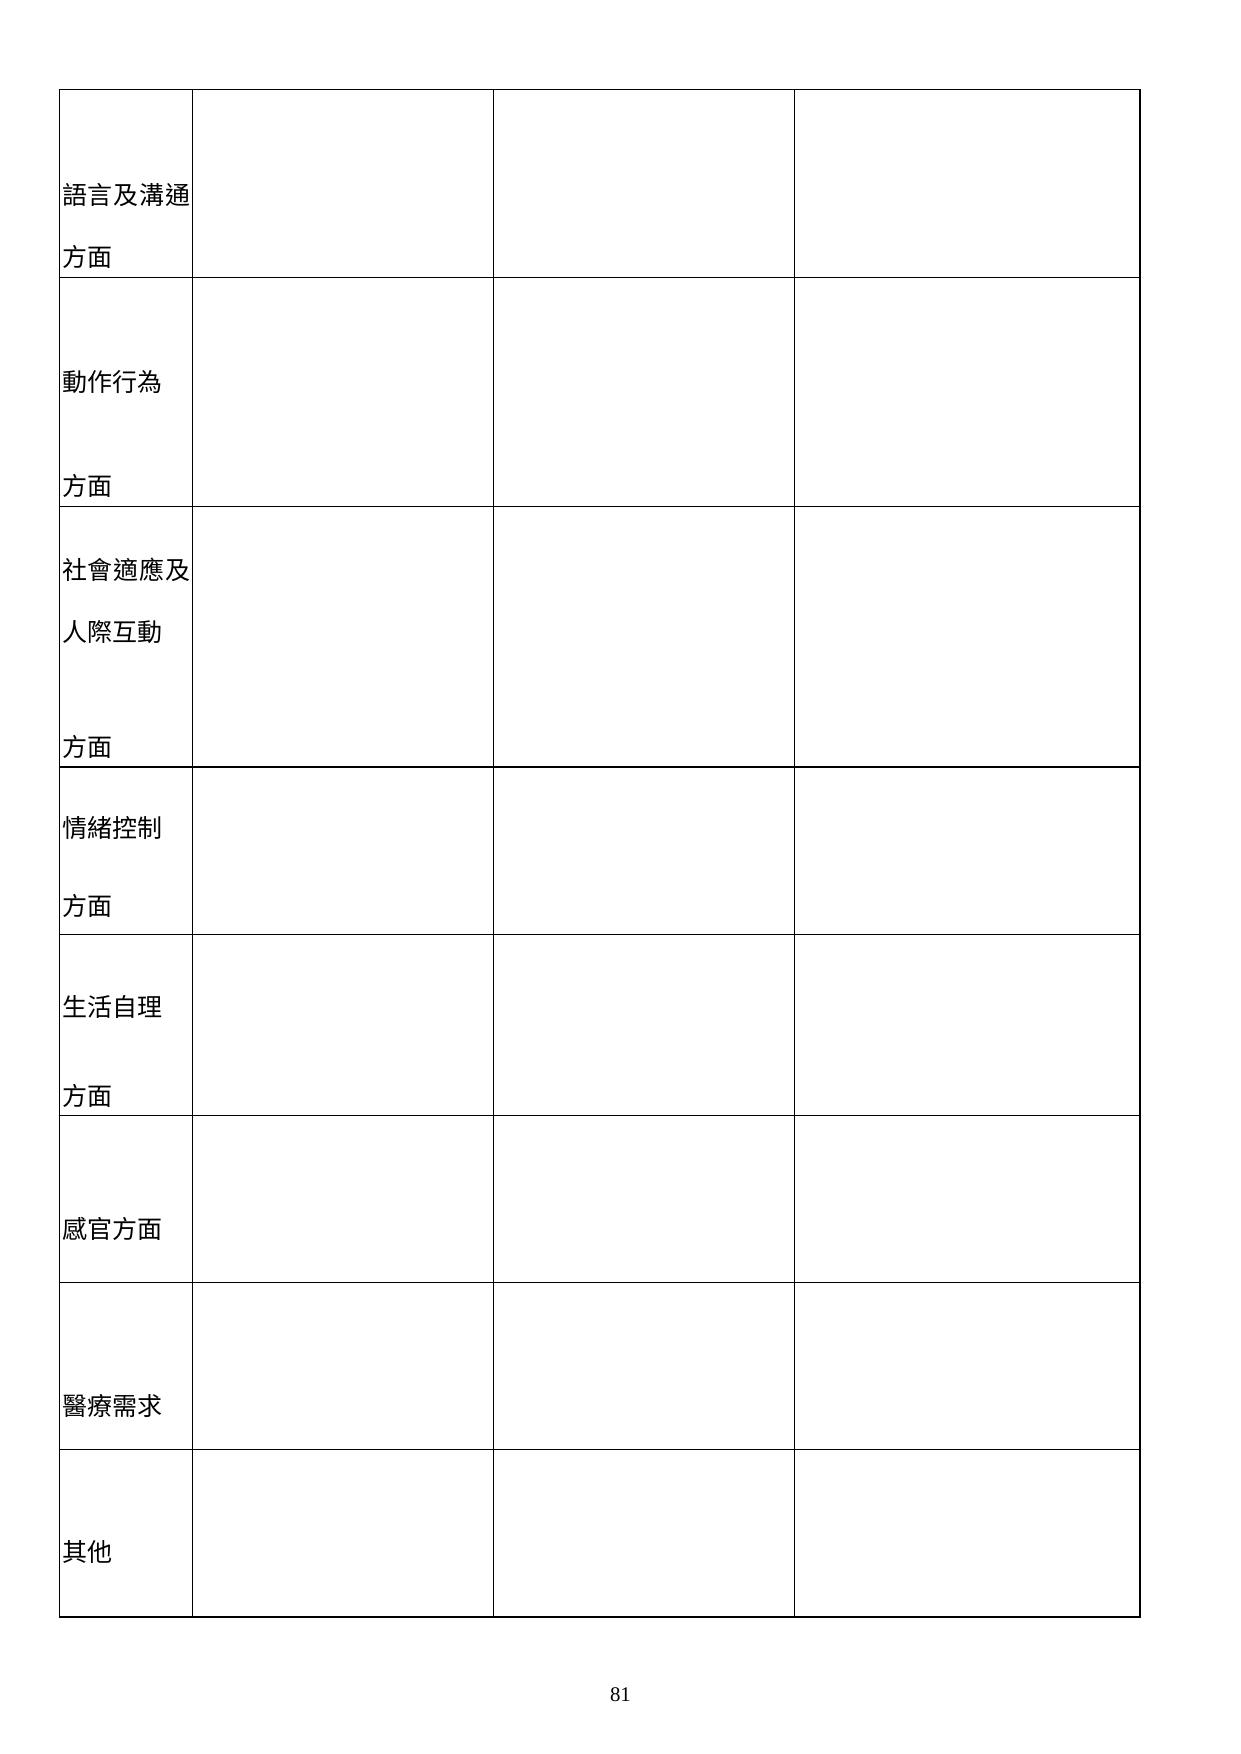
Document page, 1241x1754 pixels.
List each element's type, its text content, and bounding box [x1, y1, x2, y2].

table_cell [494, 507, 794, 766]
table_cell [795, 768, 1139, 933]
table_cell [795, 90, 1139, 277]
table_cell [494, 768, 794, 933]
table_cell [193, 768, 493, 933]
table_cell 情緒控制 方面 [60, 768, 192, 933]
table_cell [494, 1450, 794, 1616]
table_cell [193, 1450, 493, 1616]
table_cell [795, 1450, 1139, 1616]
table_cell [795, 1283, 1139, 1449]
table_cell [193, 1283, 493, 1449]
table_cell 其他 [60, 1450, 192, 1616]
table_cell [494, 1116, 794, 1282]
table_cell [795, 507, 1139, 766]
table_cell [193, 507, 493, 766]
table_cell 社會適應及人際互動 方面 [60, 507, 192, 766]
table_cell 語言及溝通方面 [60, 90, 192, 277]
table_cell [494, 90, 794, 277]
table_cell [795, 1116, 1139, 1282]
table_cell [193, 1116, 493, 1282]
table_cell [193, 935, 493, 1115]
table_cell [494, 278, 794, 506]
table_cell 生活自理 方面 [60, 935, 192, 1115]
table_cell [193, 278, 493, 506]
table_cell [795, 278, 1139, 506]
table_cell [494, 1283, 794, 1449]
table_cell [193, 90, 493, 277]
table_cell [795, 935, 1139, 1115]
table_cell [494, 935, 794, 1115]
table_cell 動作行為 方面 [60, 278, 192, 506]
table_cell 醫療需求 [60, 1283, 192, 1449]
table_cell 感官方面 [60, 1116, 192, 1282]
